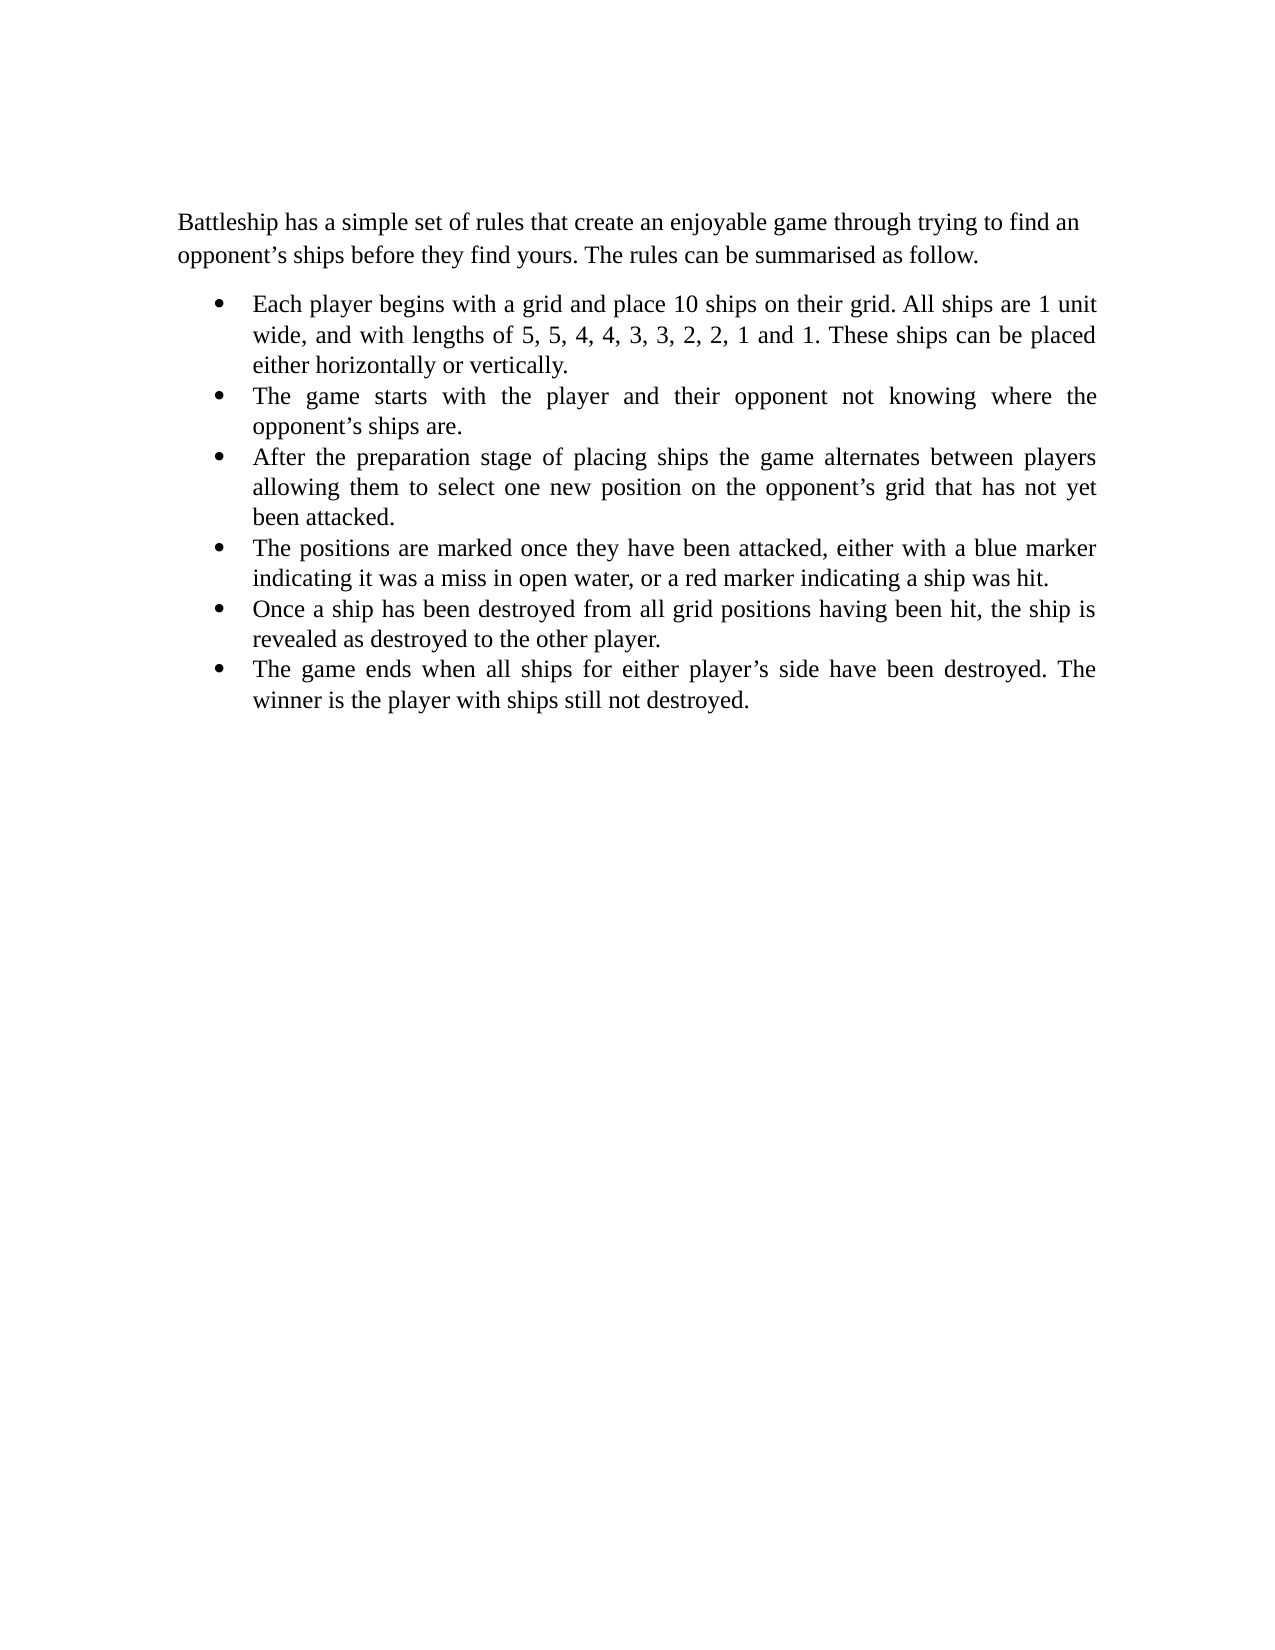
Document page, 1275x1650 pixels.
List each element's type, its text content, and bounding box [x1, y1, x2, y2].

list Each player begins with a grid and place 10 ships on their grid. All ships are 1 unit wide, and with lengths of 5, 5, 4, 4, 3, 3, 2, 2, 1 and 1. These ships can be placed either horizontally or vertically. [215, 289, 1098, 379]
list The positions are marked once they have been attacked, either with a blue marker indicating it was a miss in open water, or a red marker indicating a ship was hit. [215, 533, 1098, 592]
text Battleship has a simple set of rules that create an enjoyable game through trying to find an opponent’s ships before they find yours. The rules can be summarised as follow. [177, 207, 1098, 268]
list The game ends when all ships for either player’s side have been destroyed. The winner is the player with ships still not destroyed. [215, 654, 1098, 714]
list Once a ship has been destroyed from all grid positions having been hit, the ship is revealed as destroyed to the other player. [215, 594, 1098, 653]
list The game starts with the player and their opponent not knowing where the opponent’s ships are. [215, 381, 1098, 440]
list After the preparation stage of placing ships the game alternates between players allowing them to select one new position on the opponent’s grid that has not yet been attacked. [215, 442, 1098, 531]
